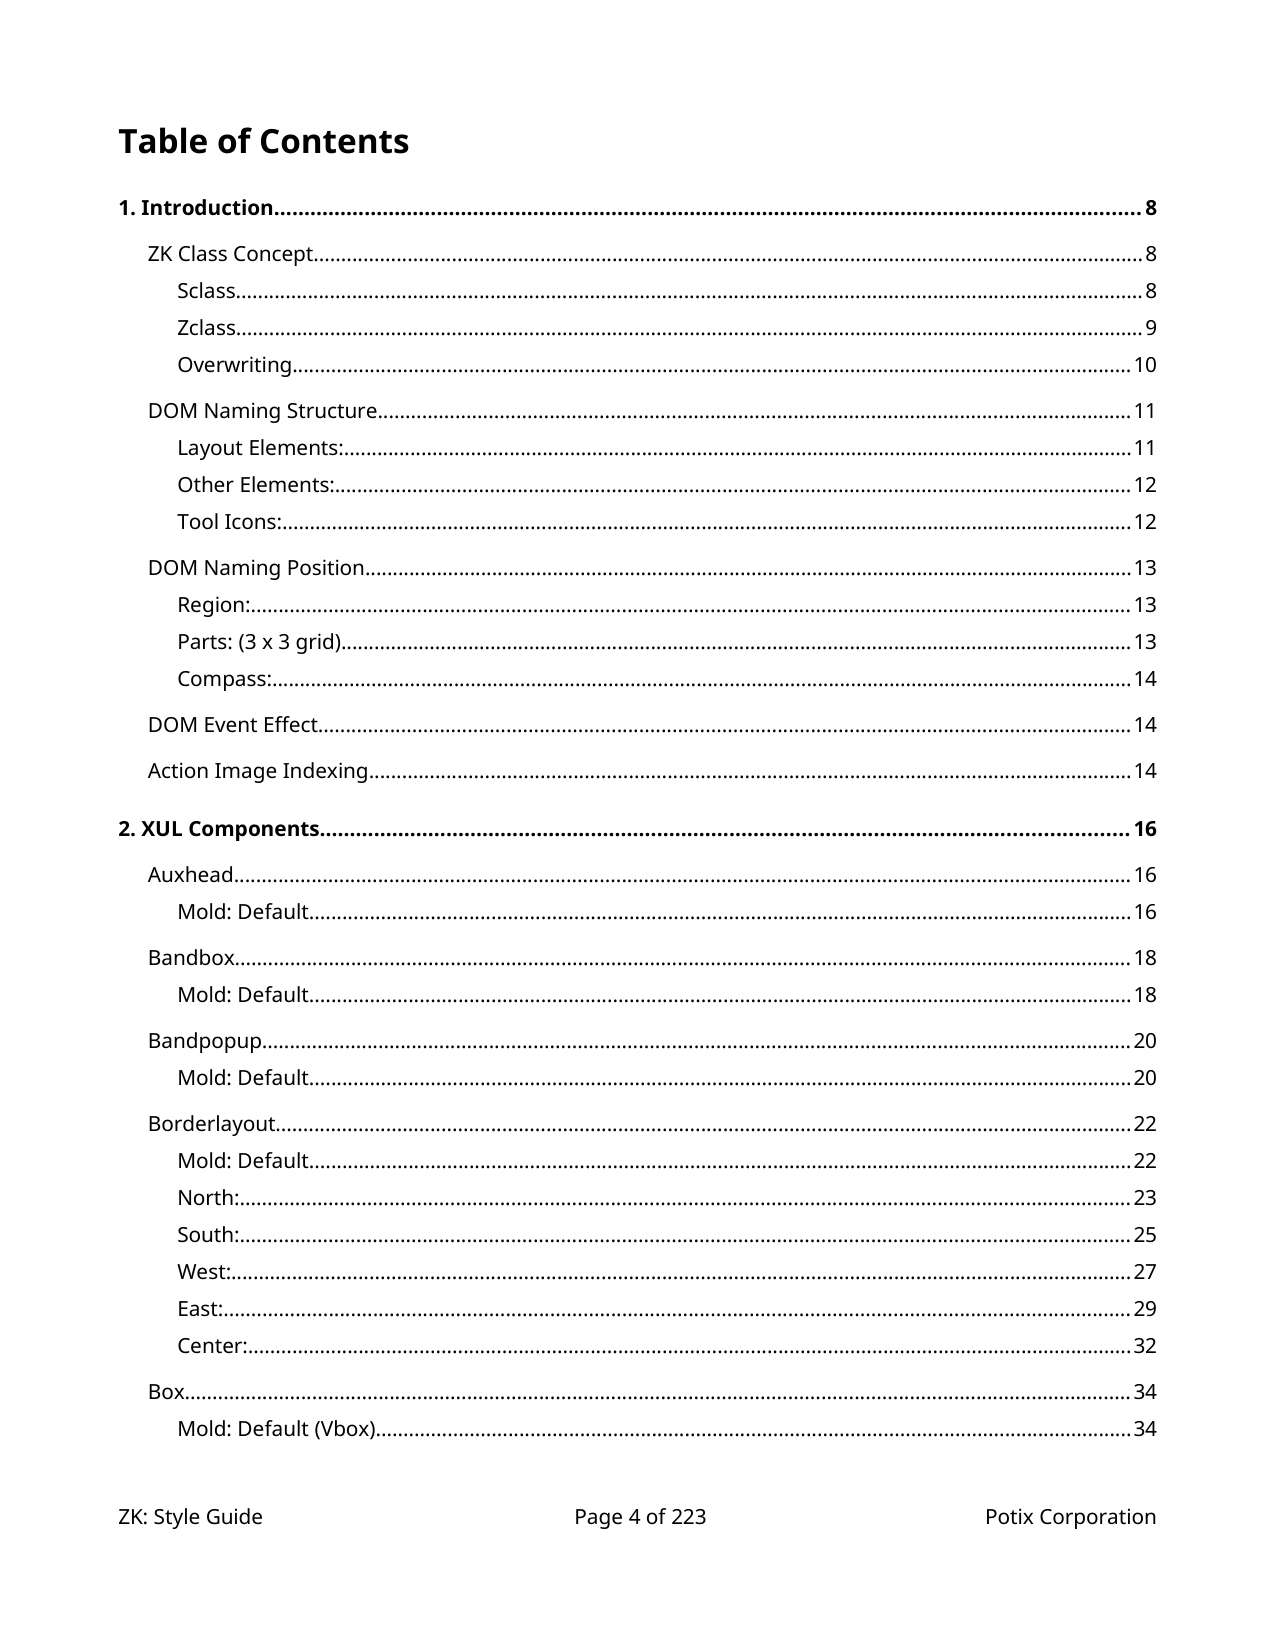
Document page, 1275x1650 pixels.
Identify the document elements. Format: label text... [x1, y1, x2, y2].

text Bandbox 18 [148, 943, 1157, 971]
subtitle Table of Contents [118, 118, 1157, 163]
text Region: 13 [177, 590, 1157, 618]
text Parts: (3 x 3 grid) 13 [177, 627, 1157, 656]
text Sclass 8 [177, 276, 1157, 304]
text DOM Naming Structure 11 [148, 396, 1157, 424]
text Compass: 14 [177, 664, 1157, 693]
text Tool Icons: 12 [177, 507, 1157, 535]
text Overwriting 10 [177, 350, 1157, 378]
text Mold: Default 18 [177, 980, 1157, 1008]
text Mold: Default 22 [177, 1146, 1157, 1174]
text Borderlayout 22 [148, 1109, 1157, 1137]
text ZK Class Concept 8 [148, 239, 1157, 267]
text Action Image Indexing 14 [148, 756, 1157, 784]
text Other Elements: 12 [177, 470, 1157, 498]
text Mold: Default (Vbox) 34 [177, 1414, 1157, 1443]
text South: 25 [177, 1220, 1157, 1248]
text Layout Elements: 11 [177, 433, 1157, 461]
text DOM Event Effect 14 [148, 710, 1157, 738]
text Bandpopup 20 [148, 1026, 1157, 1054]
text DOM Naming Position 13 [148, 553, 1157, 581]
text Box 34 [148, 1377, 1157, 1406]
text 1. Introduction 8 [118, 193, 1157, 221]
text North: 23 [177, 1183, 1157, 1211]
text East: 29 [177, 1294, 1157, 1323]
text Center: 32 [177, 1331, 1157, 1360]
text Mold: Default 16 [177, 897, 1157, 925]
text 2. XUL Components 16 [118, 814, 1157, 842]
text Auxhead 16 [148, 860, 1157, 888]
text Zclass 9 [177, 313, 1157, 341]
text Mold: Default 20 [177, 1063, 1157, 1091]
text West: 27 [177, 1257, 1157, 1286]
